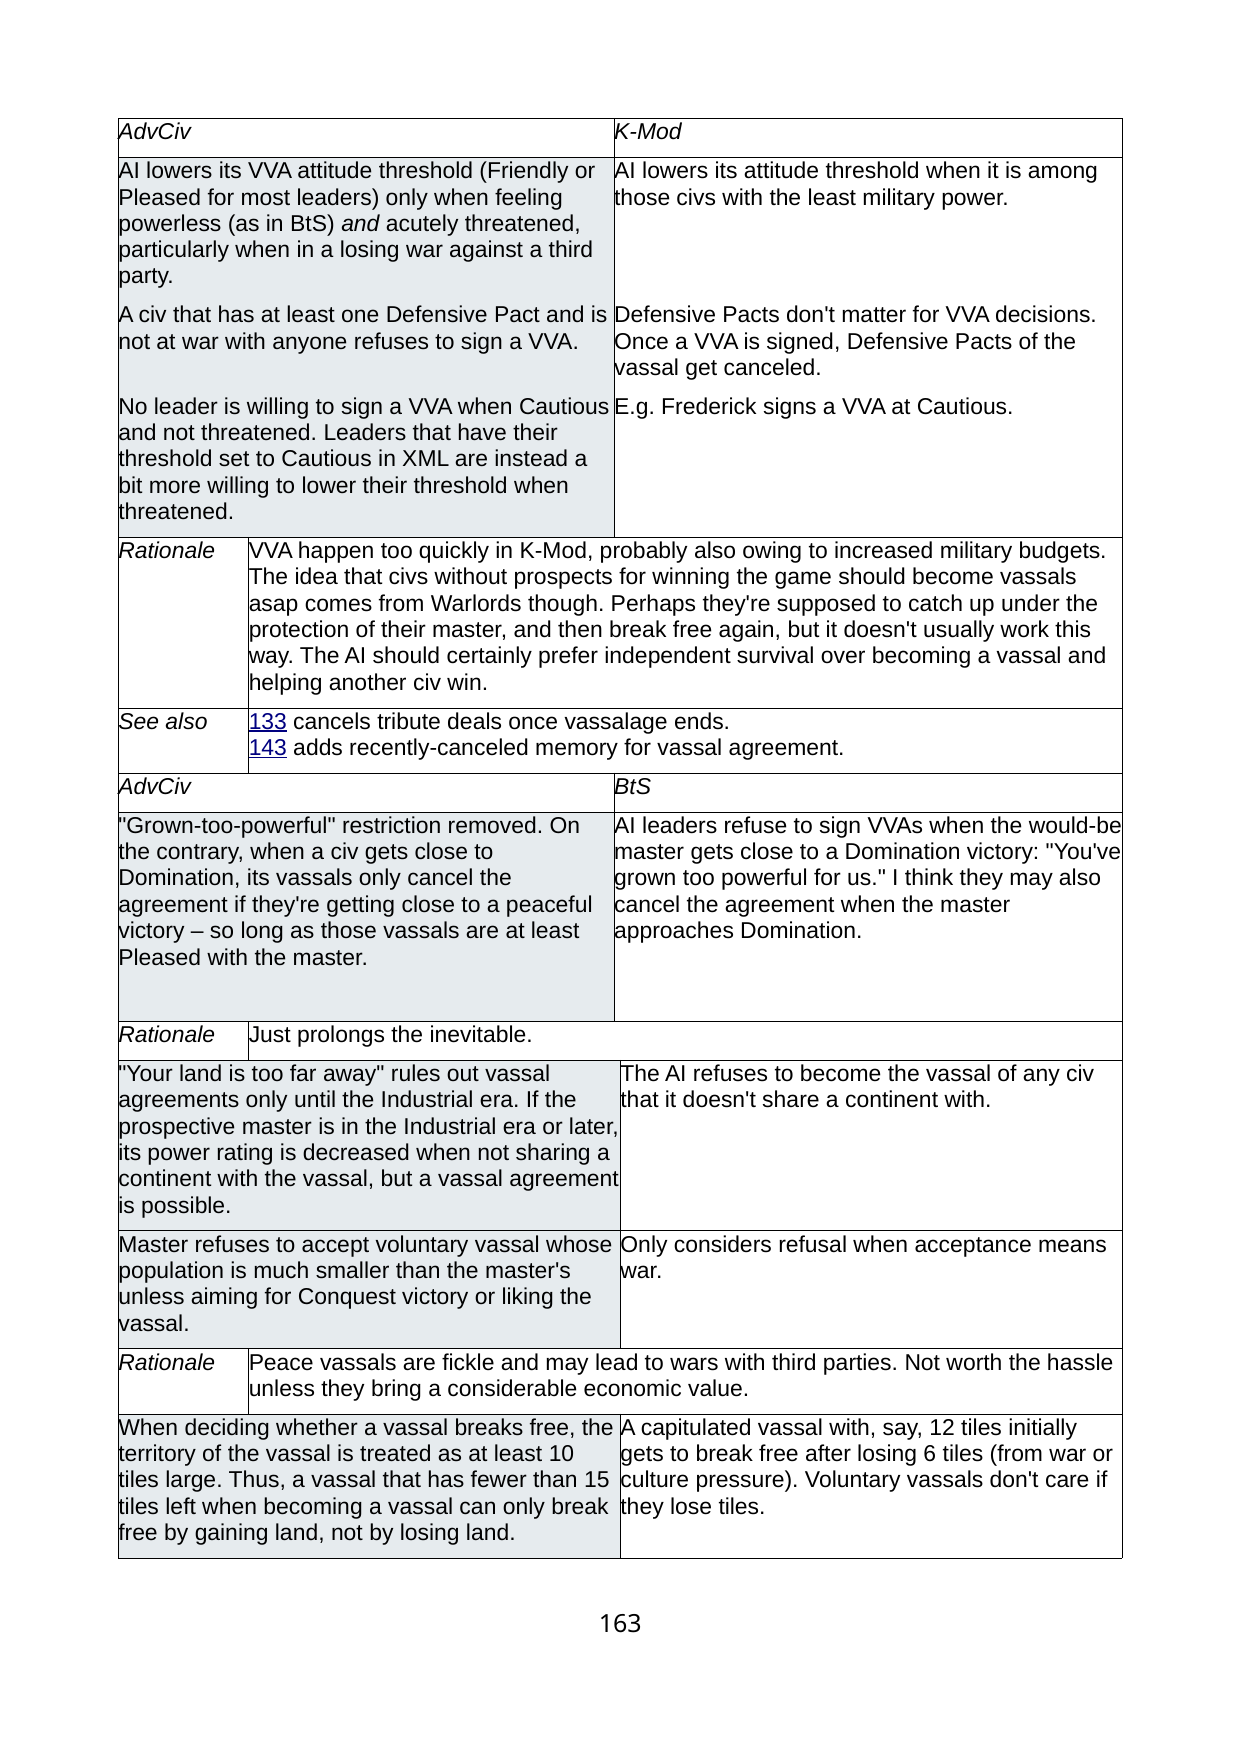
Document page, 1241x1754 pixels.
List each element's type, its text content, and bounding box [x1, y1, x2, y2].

table_cell "Grown-too-powerful" restriction removed. On the contrary, when a civ gets close to Domination, its vassals only cancel the agreement if they're getting close to a peaceful victory – so long as those vassals are at least Pleased with the master. [119, 813, 614, 1021]
table_cell Rationale [119, 538, 248, 707]
table_cell Rationale [119, 1349, 248, 1413]
table_cell VVA happen too quickly in K-Mod, probably also owing to increased military budgets. The idea that civs without prospects for winning the game should become vassals asap comes from Warlords though. Perhaps they're supposed to catch up under the protection of their master, and then break free again, but it doesn't usually work this way. The AI should certainly prefer independent survival over becoming a vassal and helping another civ win. [249, 538, 1122, 707]
table_cell Just prolongs the inevitable. [249, 1022, 1122, 1060]
table_cell "Your land is too far away" rules out vassal agreements only until the Industrial era. If the prospective master is in the Industrial era or later, its power rating is decreased when not sharing a continent with the vassal, but a vassal agreement is possible. [119, 1061, 620, 1230]
table_cell A capitulated vassal with, say, 12 tiles initially gets to break free after losing 6 tiles (from war or culture pressure). Voluntary vassals don't care if they lose tiles. [621, 1415, 1122, 1558]
table_cell Peace vassals are fickle and may lead to wars with third parties. Not worth the hassle unless they bring a considerable economic value. [249, 1349, 1122, 1413]
table_cell See also [119, 709, 248, 773]
table_cell AI leaders refuse to sign VVAs when the would-be master gets close to a Domination victory: "You've grown too powerful for us." I think they may also cancel the agreement when the master approaches Domination. [615, 813, 1122, 1021]
table_cell Master refuses to accept voluntary vassal whose population is much smaller than the master's unless aiming for Conquest victory or liking the vassal. [119, 1231, 620, 1348]
table_cell BtS [615, 774, 1122, 812]
table_cell AdvCiv [119, 119, 614, 157]
table_cell Rationale [119, 1022, 248, 1060]
table_cell AI lowers its attitude threshold when it is among those civs with the least military power. Defensive Pacts don't matter for VVA decisions. Once a VVA is signed, Defensive Pacts of the vassal get canceled. E.g. Frederick signs a VVA at Cautious. [615, 158, 1122, 537]
table_cell AdvCiv [119, 774, 614, 812]
table_cell The AI refuses to become the vassal of any civ that it doesn't share a continent with. [621, 1061, 1122, 1230]
table_cell Only considers refusal when acceptance means war. [621, 1231, 1122, 1348]
table_cell K-Mod [615, 119, 1122, 157]
table_cell When deciding whether a vassal breaks free, the territory of the vassal is treated as at least 10 tiles large. Thus, a vassal that has fewer than 15 tiles left when becoming a vassal can only break free by gaining land, not by losing land. [119, 1415, 620, 1558]
table_cell 133 cancels tribute deals once vassalage ends. 143 adds recently-canceled memory for vassal agreement. [249, 709, 1122, 773]
table_cell AI lowers its VVA attitude threshold (Friendly or Pleased for most leaders) only when feeling powerless (as in BtS) and acutely threatened, particularly when in a losing war against a third party. A civ that has at least one Defensive Pact and is not at war with anyone refuses to sign a VVA. No leader is willing to sign a VVA when Cautious and not threatened. Leaders that have their threshold set to Cautious in XML are instead a bit more willing to lower their threshold when threatened. [119, 158, 614, 537]
